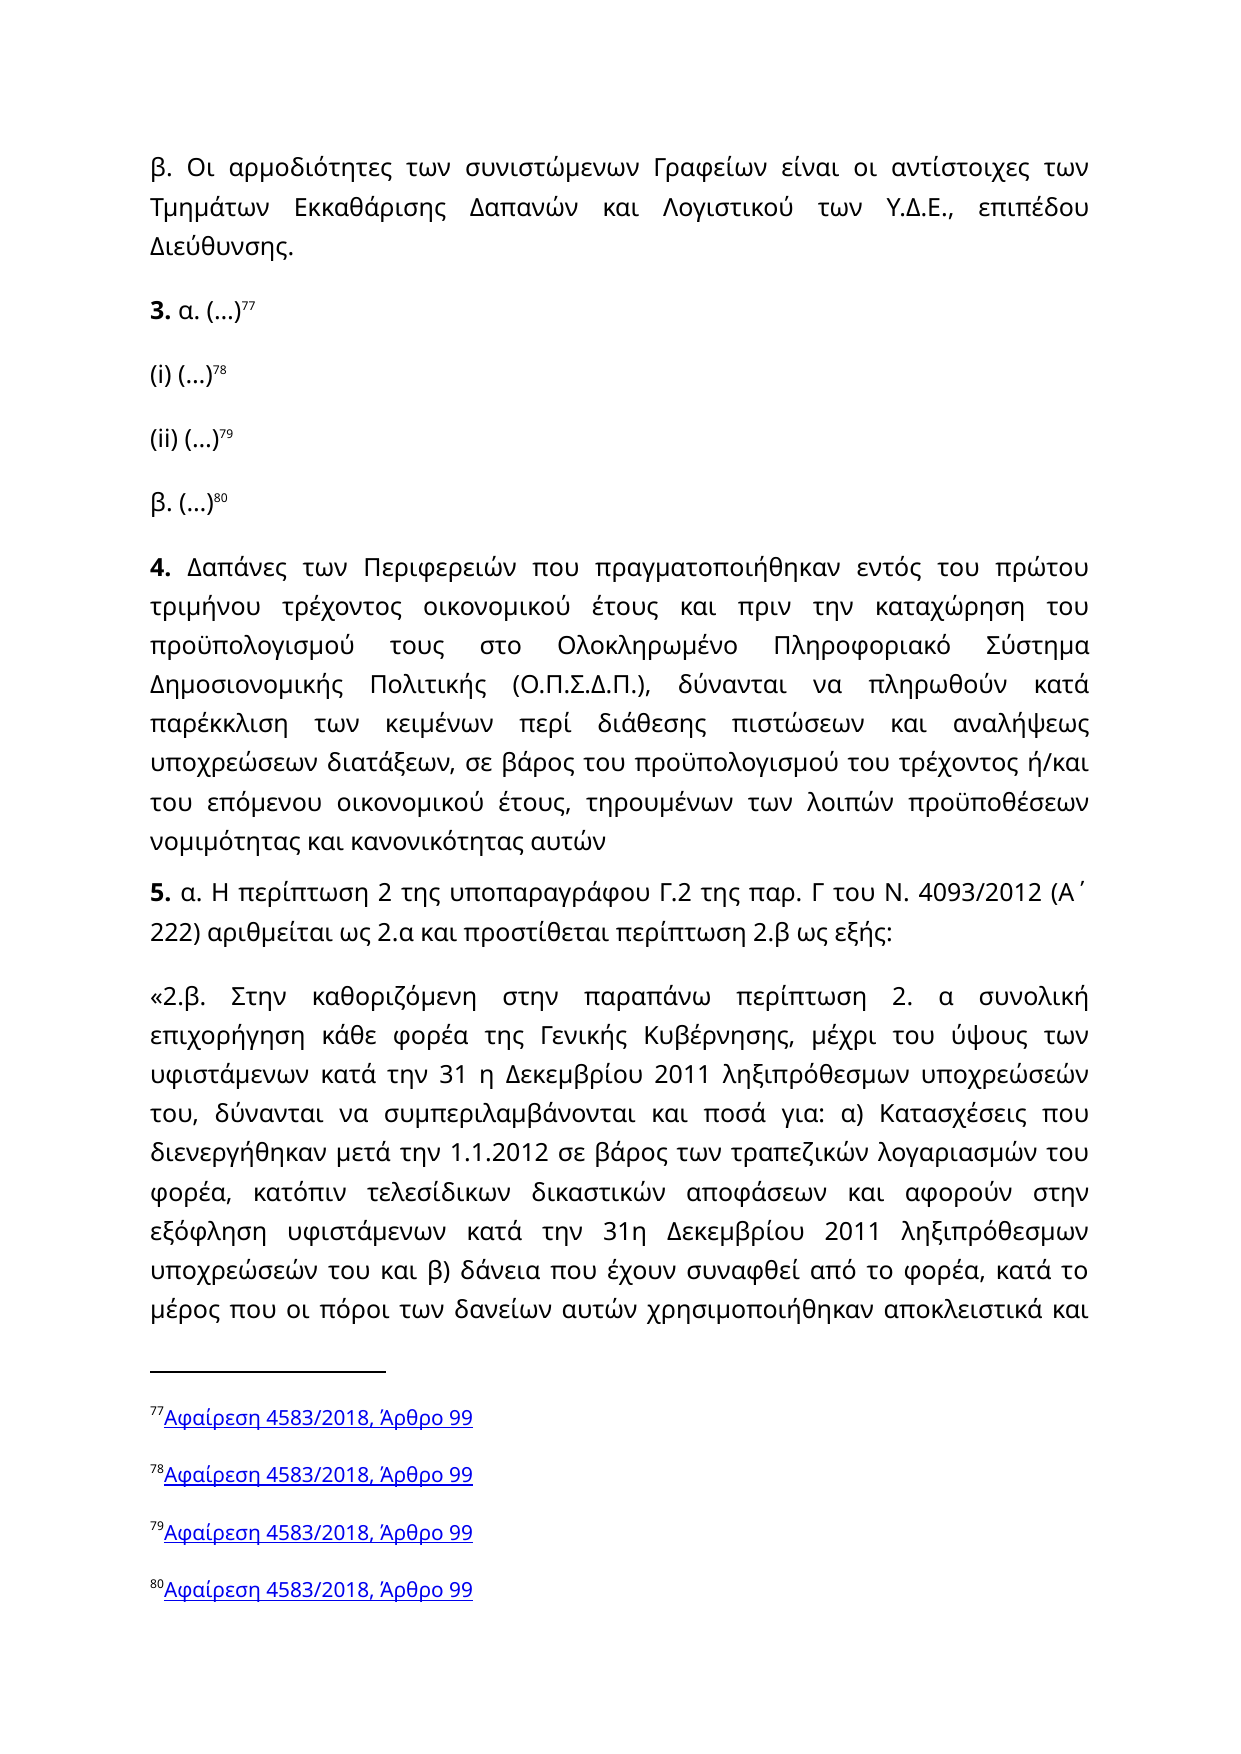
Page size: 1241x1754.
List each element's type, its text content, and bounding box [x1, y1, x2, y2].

text (ii) (…) [150, 421, 1090, 455]
text 4. Δαπάνες των Περιφερειών που πραγματοποιήθηκαν εντός του πρώτου τριμήνου τρέχοντος οικονομικού έτους και πριν την καταχώρηση του προϋπολογισμού τους στο Ολοκληρωμένο Πληροφοριακό Σύστημα Δημοσιονομικής Πολιτικής (Ο.Π.Σ.Δ.Π.), δύνανται να πληρωθούν κατά παρέκκλιση των κειμένων περί διάθεσης πιστώσεων και αναλήψεως υποχρεώσεων διατάξεων, σε βάρος του προϋπολογισμού του τρέχοντος ή/και του επόμενου οικονομικού έτους, τηρουμένων των λοιπών προϋποθέσεων νομιμότητας και κανονικότητας αυτών [150, 549, 1090, 857]
text Αφαίρεση 4583/2018, Άρθρο 99 [150, 1518, 1090, 1546]
text (i) (…) [150, 357, 1090, 391]
text β. Οι αρμοδιότητες των συνιστώμενων Γραφείων είναι οι αντίστοιχες των Τμημάτων Εκκαθάρισης Δαπανών και Λογιστικού των Υ.Δ.Ε., επιπέδου Διεύθυνσης. [150, 150, 1090, 262]
text 3. α. (…) [150, 292, 1090, 327]
text Αφαίρεση 4583/2018, Άρθρο 99 [150, 1403, 1090, 1431]
text «2.β. Στην καθοριζόμενη στην παραπάνω περίπτωση 2. α συνολική επιχορήγηση κάθε φορέα της Γενικής Κυβέρνησης, μέχρι του ύψους των υφιστάμενων κατά την 31 η Δεκεμβρίου 2011 ληξιπρόθεσμων υποχρεώσεών του, δύνανται να συμπεριλαμβάνονται και ποσά για: α) Κατασχέσεις που διενεργήθηκαν μετά την 1.1.2012 σε βάρος των τραπεζικών λογαριασμών του φορέα, κατόπιν τελεσίδικων δικαστικών αποφάσεων και αφορούν στην εξόφληση υφιστάμενων κατά την 31η Δεκεμβρίου 2011 ληξιπρόθεσμων υποχρεώσεών του και β) δάνεια που έχουν συναφθεί από το φορέα, κατά το μέρος που οι πόροι των δανείων αυτών χρησιμοποιήθηκαν αποκλειστικά και [150, 978, 1090, 1326]
text Αφαίρεση 4583/2018, Άρθρο 99 [150, 1460, 1090, 1489]
text 5. α. Η περίπτωση 2 της υποπαραγράφου Γ.2 της παρ. Γ του Ν. 4093/2012 (Α΄ 222) αριθμείται ως 2.α και προστίθεται περίπτωση 2.β ως εξής: [150, 875, 1090, 948]
text Αφαίρεση 4583/2018, Άρθρο 99 [150, 1576, 1090, 1604]
text β. (…) [150, 485, 1090, 519]
